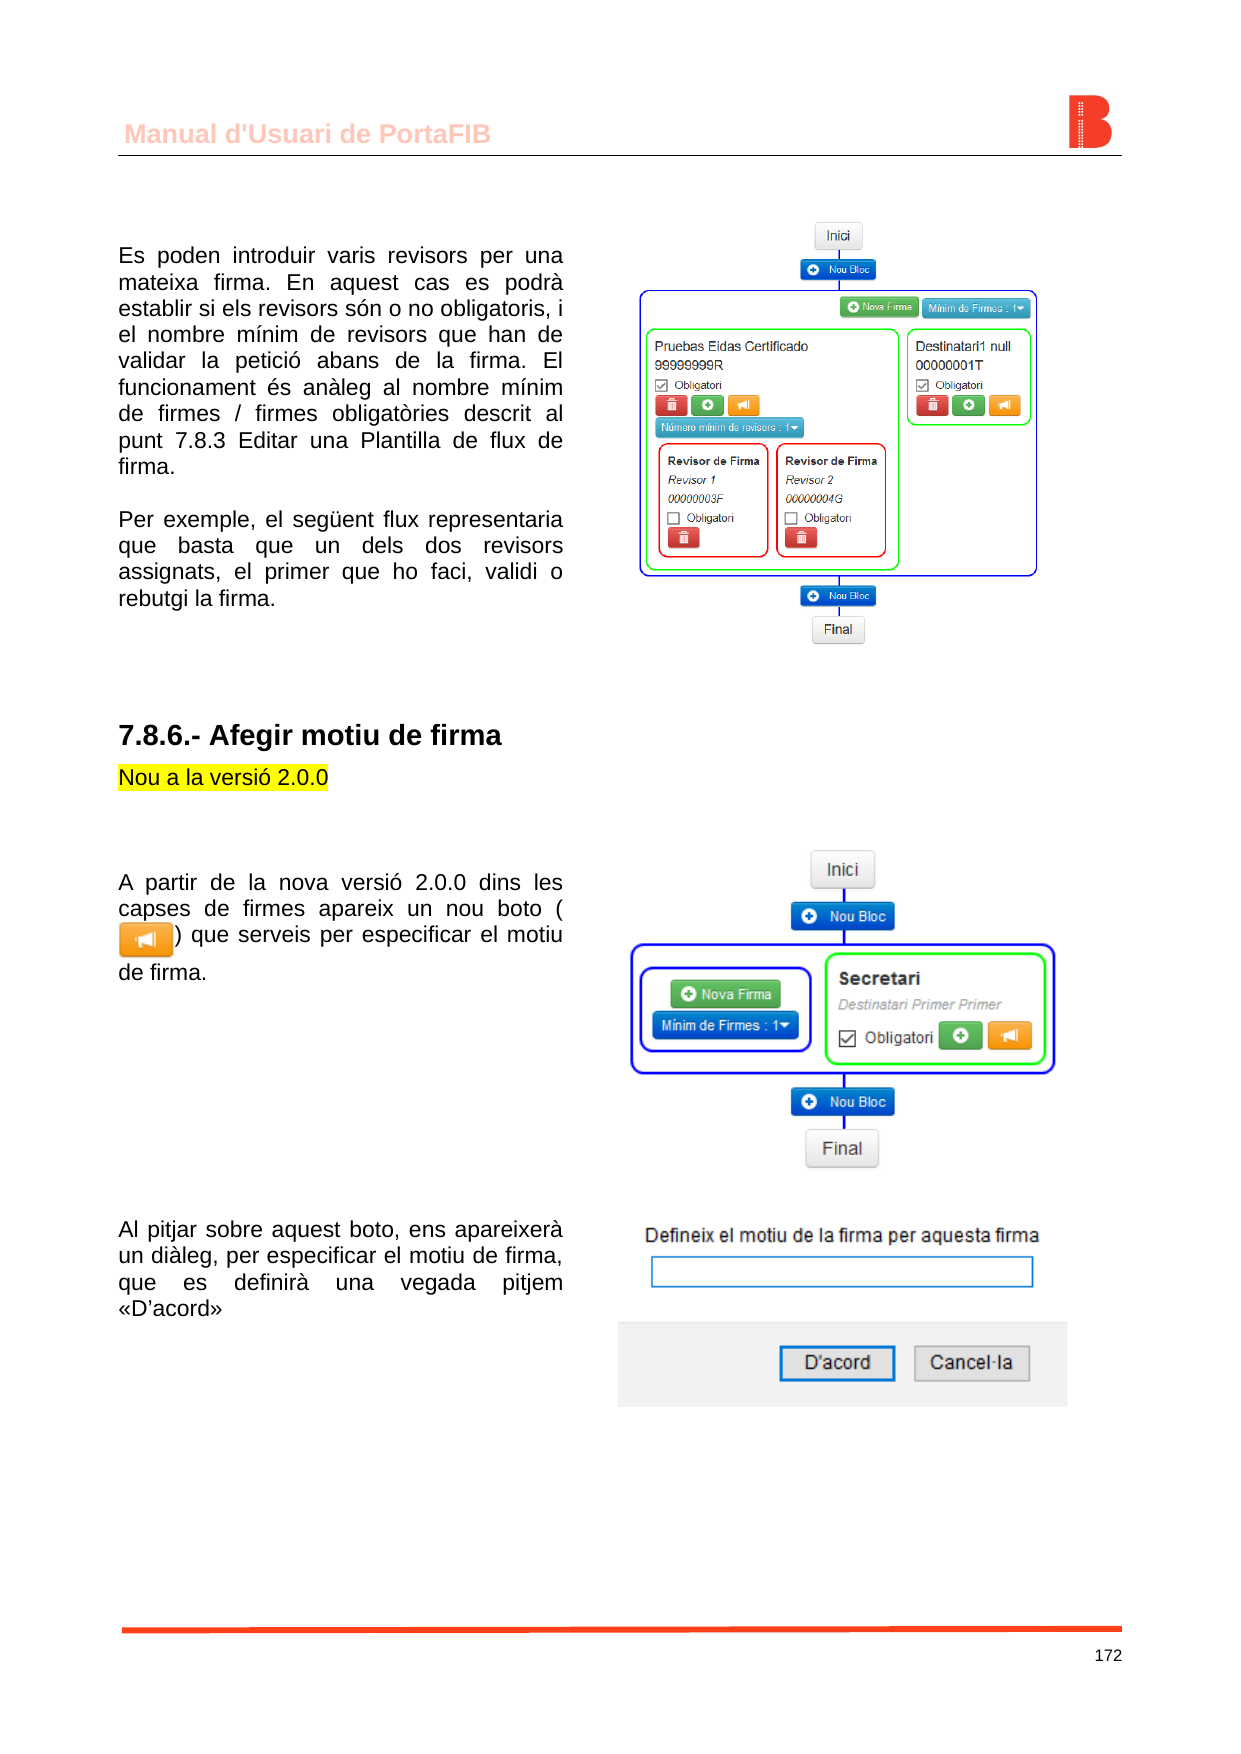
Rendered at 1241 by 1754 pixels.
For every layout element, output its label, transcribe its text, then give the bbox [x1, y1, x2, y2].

table_cell Al pitjar sobre aquest boto, ens apareixerà un diàleg, per especificar el motiu de firma, que es definirà una vegada pitjem «D’acord» [118, 1189, 563, 1407]
picture [1063, 94, 1117, 150]
picture [118, 921, 175, 959]
table_header A partir de la nova versió 2.0.0 dins les capses de firmes apareix un nou boto () que serveis per especificar el motiu de firma. [118, 842, 563, 1189]
table_header [1079, 842, 1122, 1189]
table_cell [564, 216, 621, 654]
text Nou a la versió 2.0.0 [118, 764, 1122, 791]
picture [606, 842, 1079, 1407]
subtitle Afegir motiu de firma [118, 718, 1122, 752]
table_cell [564, 1189, 617, 1407]
table_cell [1065, 216, 1122, 654]
table_cell Es poden introduir varis revisors per una mateixa firma. En aquest cas es podrà establir si els revisors són o no obligatoris, i el nombre mínim de revisors que han de validar la petició abans de la firma. El funcionament és anàleg al nombre mínim de firmes / firmes obligatòries descrit al punt 7.8.3 Editar una Plantilla de flux de firma. Per exemple, el següent flux representaria que basta que un dels dos revisors assignats, el primer que ho faci, validi o rebutgi la firma. [118, 216, 563, 654]
picture [621, 215, 1065, 655]
table_cell [1068, 1189, 1122, 1407]
table_header [564, 842, 606, 1189]
